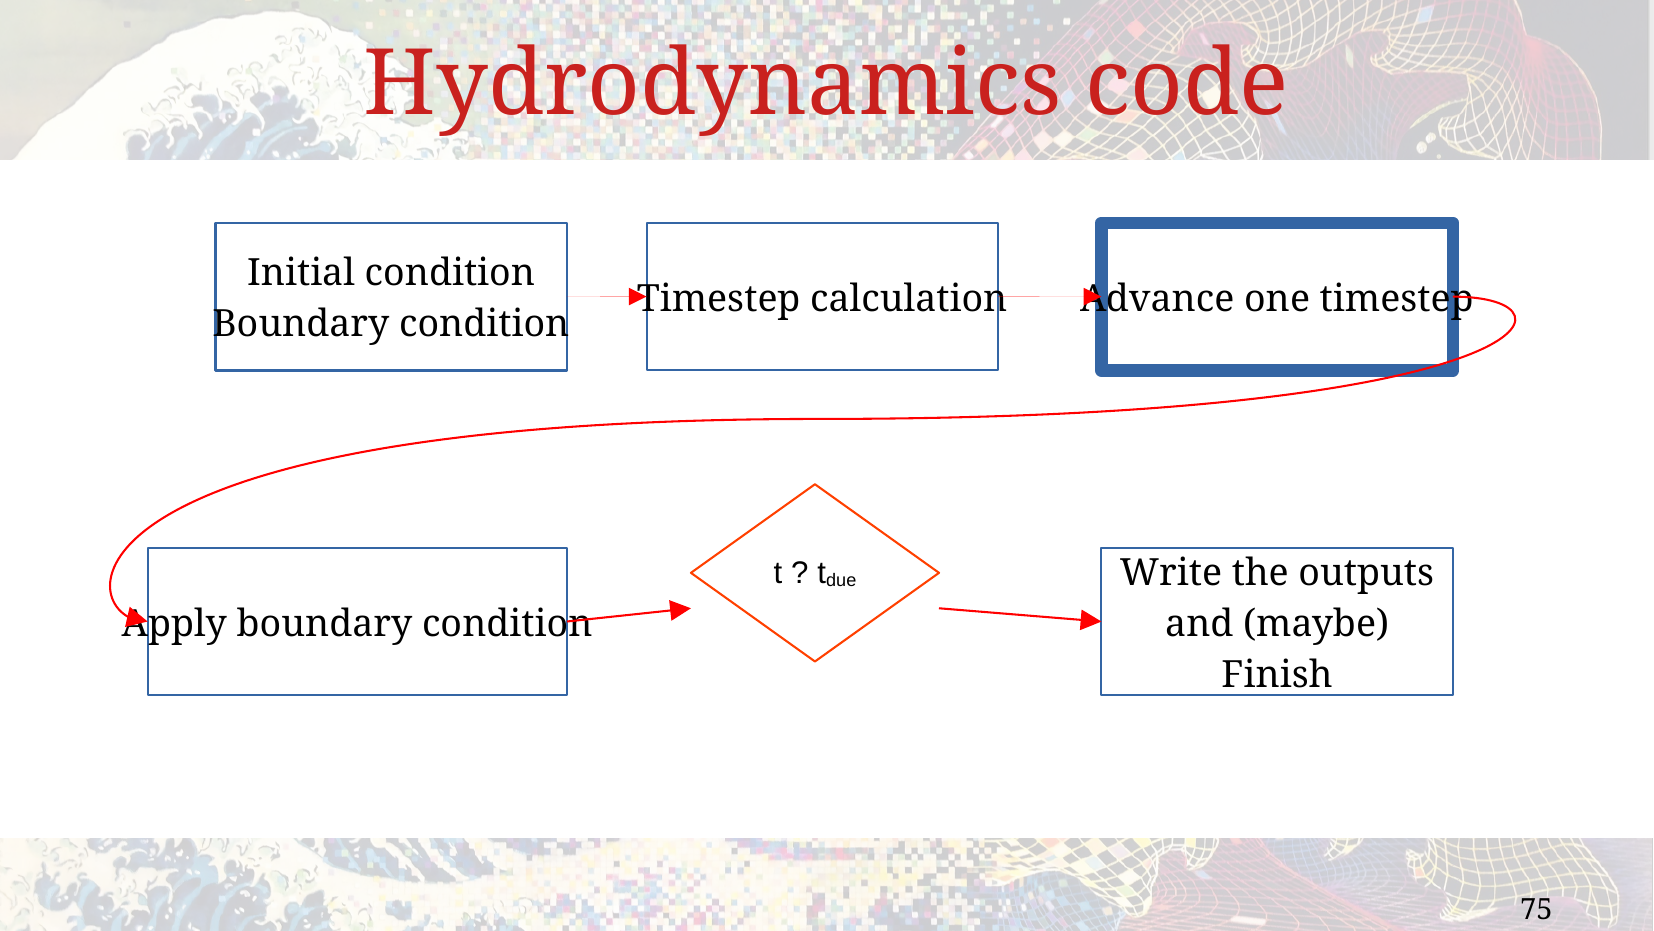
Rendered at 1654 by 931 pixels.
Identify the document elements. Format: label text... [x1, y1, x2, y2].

text_box Timestep calculation [646, 222, 999, 371]
text_box t ? tdue [690, 484, 940, 662]
title Hydrodynamics code [0, 33, 1654, 126]
text_box Write the outputs and (maybe) Finish [1101, 547, 1453, 696]
text_box Apply boundary condition [147, 547, 568, 696]
text_box Initial condition Boundary condition [215, 222, 568, 371]
text_box Advance one timestep [1101, 222, 1453, 371]
